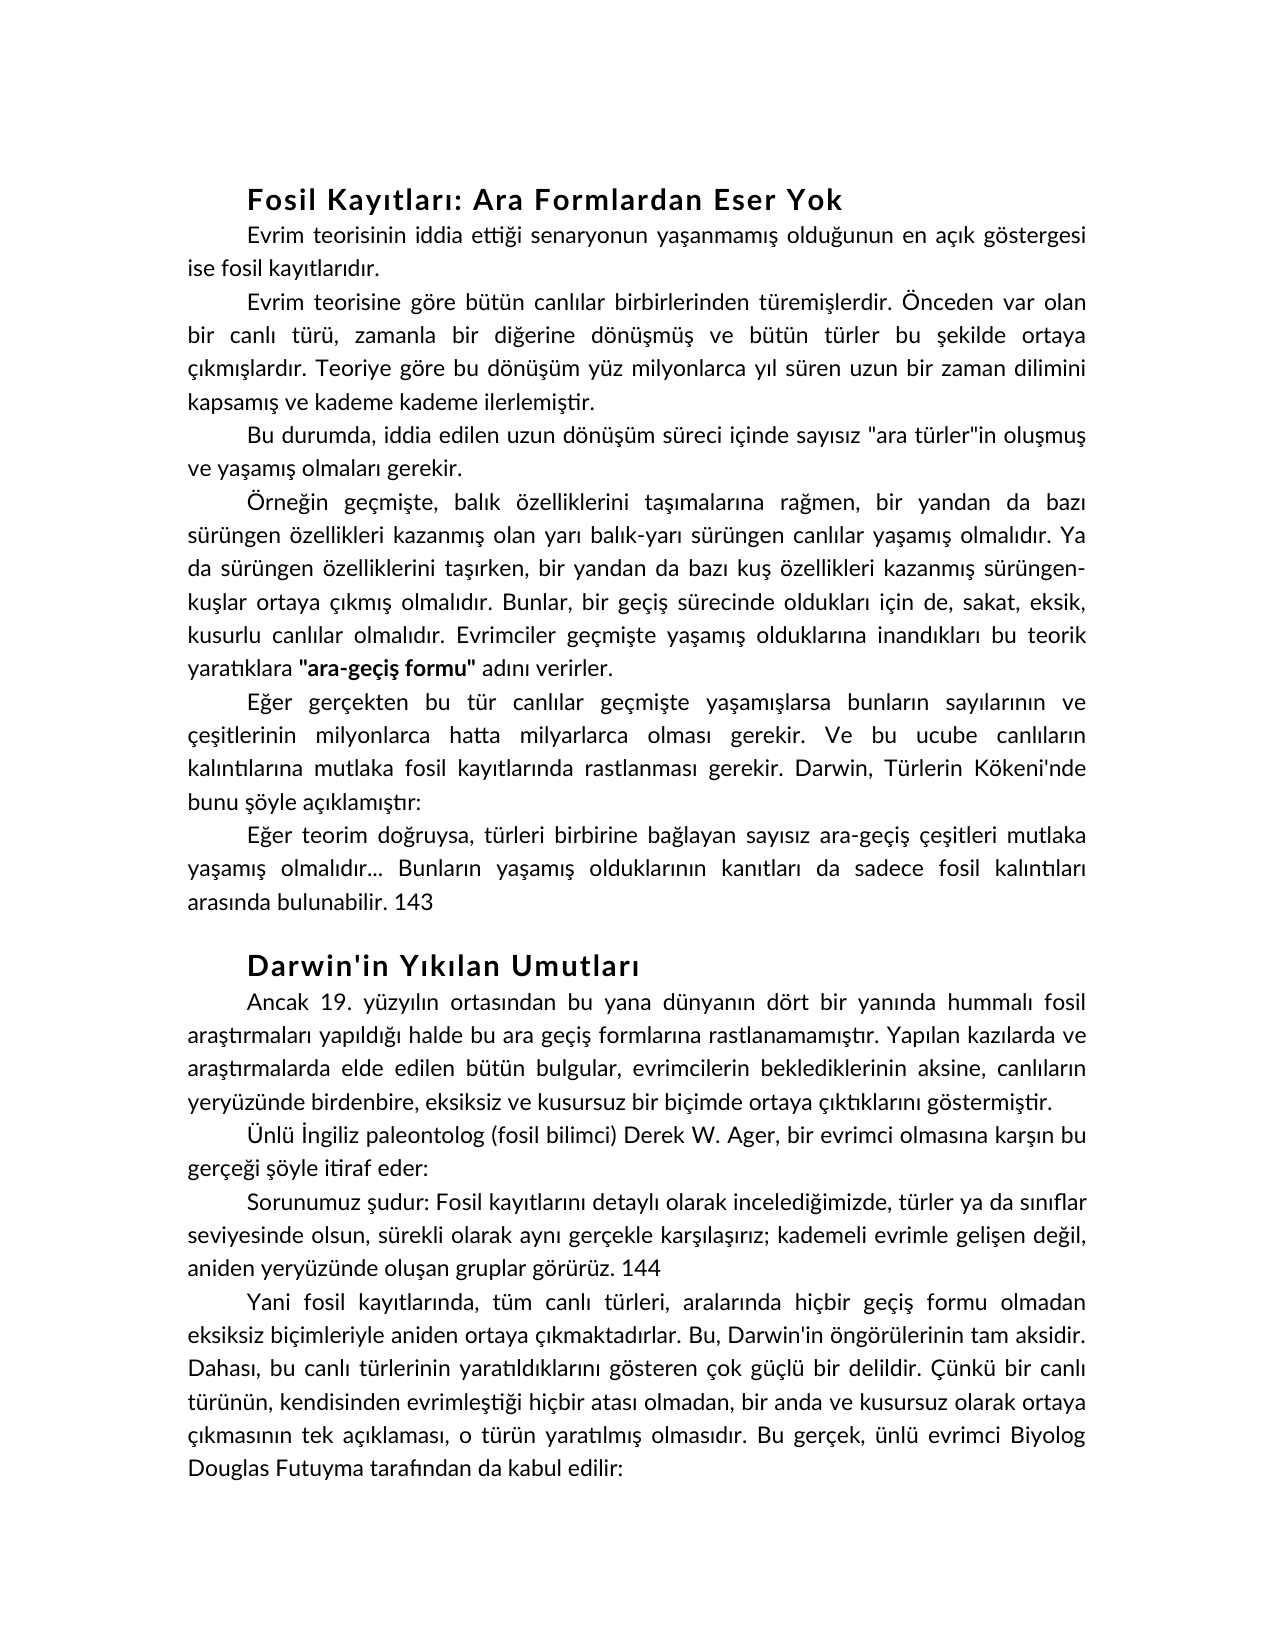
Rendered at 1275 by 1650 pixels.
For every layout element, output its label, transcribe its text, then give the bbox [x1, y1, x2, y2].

text Örneğin geçmişte, balık özelliklerini taşımalarına rağmen, bir yandan da bazı sürüngen özellikleri kazanmış olan yarı balık-yarı sürüngen canlılar yaşamış olmalıdır. Ya da sürüngen özelliklerini taşırken, bir yandan da bazı kuş özellikleri kazanmış sürüngen-kuşlar ortaya çıkmış olmalıdır. Bunlar, bir geçiş sürecinde oldukları için de, sakat, eksik, kusurlu canlılar olmalıdır. Evrimciler geçmişte yaşamış olduklarına inandıkları bu teorik yaratıklara "ara-geçiş formu" adını verirler. [187, 483, 1087, 683]
text Ancak 19. yüzyılın ortasından bu yana dünyanın dört bir yanında hummalı fosil araştırmaları yapıldığı halde bu ara geçiş formlarına rastlanamamıştır. Yapılan kazılarda ve araştırmalarda elde edilen bütün bulgular, evrimcilerin beklediklerinin aksine, canlıların yeryüzünde birdenbire, eksiksiz ve kusursuz bir biçimde ortaya çıktıklarını göstermiştir. [187, 983, 1087, 1117]
text Eğer gerçekten bu tür canlılar geçmişte yaşamışlarsa bunların sayılarının ve çeşitlerinin milyonlarca hatta milyarlarca olması gerekir. Ve bu ucube canlıların kalıntılarına mutlaka fosil kayıtlarında rastlanması gerekir. Darwin, Türlerin Kökeni'nde bunu şöyle açıklamıştır: [187, 683, 1087, 817]
text Evrim teorisinin iddia ettiği senaryonun yaşanmamış olduğunun en açık göstergesi ise fosil kayıtlarıdır. [187, 217, 1087, 283]
text Bu durumda, iddia edilen uzun dönüşüm süreci içinde sayısız "ara türler"in oluşmuş ve yaşamış olmaları gerekir. [187, 417, 1087, 483]
text Sorunumuz şudur: Fosil kayıtlarını detaylı olarak incelediğimizde, türler ya da sınıflar seviyesinde olsun, sürekli olarak aynı gerçekle karşılaşırız; kademeli evrimle gelişen değil, aniden yeryüzünde oluşan gruplar görürüz. 144 [187, 1183, 1087, 1283]
text Ünlü İngiliz paleontolog (fosil bilimci) Derek W. Ager, bir evrimci olmasına karşın bu gerçeği şöyle itiraf eder: [187, 1117, 1087, 1183]
text Evrim teorisine göre bütün canlılar birbirlerinden türemişlerdir. Önceden var olan bir canlı türü, zamanla bir diğerine dönüşmüş ve bütün türler bu şekilde ortaya çıkmışlardır. Teoriye göre bu dönüşüm yüz milyonlarca yıl süren uzun bir zaman dilimini kapsamış ve kademe kademe ilerlemiştir. [187, 283, 1087, 417]
text Fosil Kayıtları: Ara Formlardan Eser Yok [187, 183, 1087, 217]
text Yani fosil kayıtlarında, tüm canlı türleri, aralarında hiçbir geçiş formu olmadan eksiksiz biçimleriyle aniden ortaya çıkmaktadırlar. Bu, Darwin'in öngörülerinin tam aksidir. Dahası, bu canlı türlerinin yaratıldıklarını gösteren çok güçlü bir delildir. Çünkü bir canlı türünün, kendisinden evrimleştiği hiçbir atası olmadan, bir anda ve kusursuz olarak ortaya çıkmasının tek açıklaması, o türün yaratılmış olmasıdır. Bu gerçek, ünlü evrimci Biyolog Douglas Futuyma tarafından da kabul edilir: [187, 1283, 1087, 1483]
text Eğer teorim doğruysa, türleri birbirine bağlayan sayısız ara-geçiş çeşitleri mutlaka yaşamış olmalıdır... Bunların yaşamış olduklarının kanıtları da sadece fosil kalıntıları arasında bulunabilir. 143 [187, 817, 1087, 917]
text Darwin'in Yıkılan Umutları [187, 950, 1087, 983]
